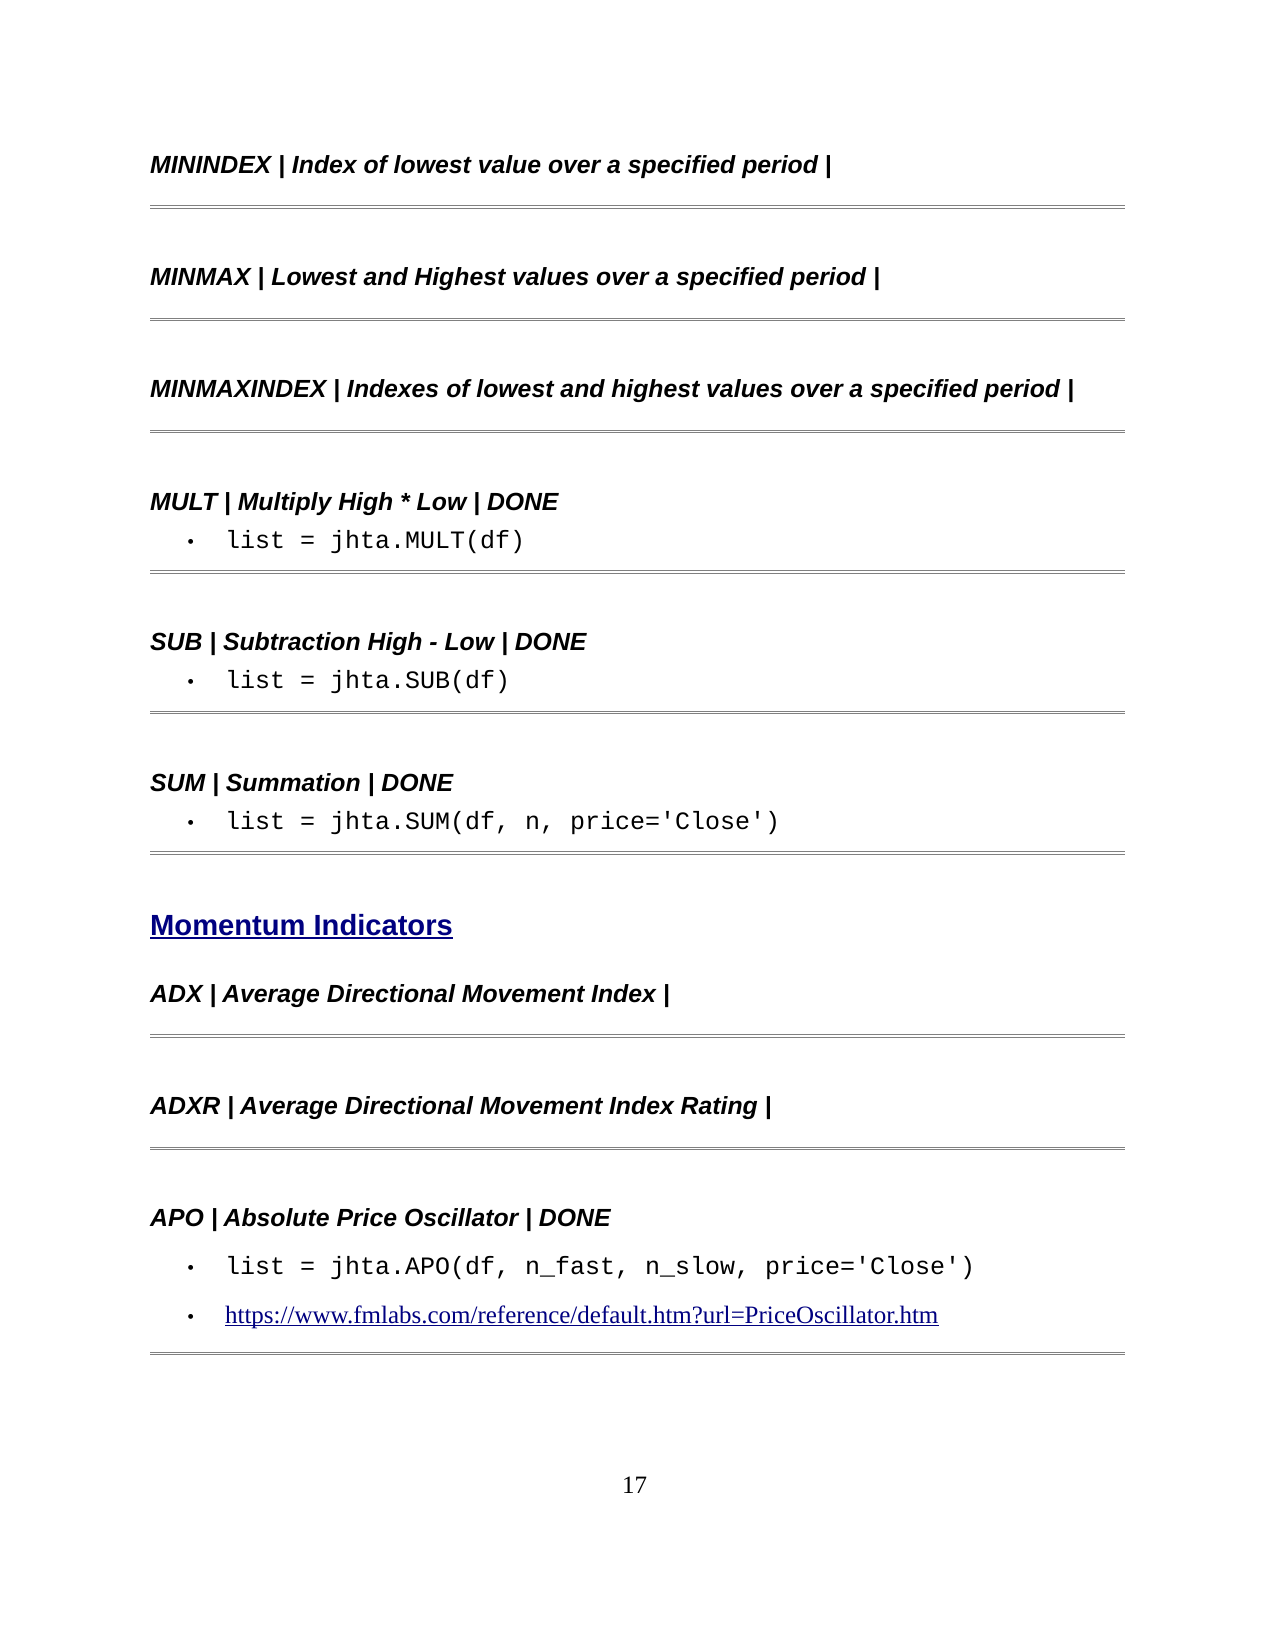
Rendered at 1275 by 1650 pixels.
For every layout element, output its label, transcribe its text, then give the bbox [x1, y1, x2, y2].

subtitle MINMAX | Lowest and Highest values over a specified period | [150, 262, 1125, 291]
subtitle APO | Absolute Price Oscillator | DONE [150, 1203, 1125, 1232]
list list = jhta.SUM(df, n, price='Close') [187, 809, 1125, 837]
list list = jhta.APO(df, n_fast, n_slow, price='Close') [187, 1253, 1125, 1282]
list list = jhta.MULT(df) [187, 528, 1125, 556]
subtitle SUB | Subtraction High - Low | DONE [150, 627, 1125, 656]
subtitle MULT | Multiply High * Low | DONE [150, 487, 1125, 515]
subtitle Momentum Indicators [150, 908, 1125, 942]
subtitle ADX | Average Directional Movement Index | [150, 979, 1125, 1008]
list https://www.fmlabs.com/reference/default.htm?url=PriceOscillator.htm [187, 1300, 1125, 1328]
subtitle ADXR | Average Directional Movement Index Rating | [150, 1091, 1125, 1120]
list list = jhta.SUB(df) [187, 668, 1125, 696]
subtitle SUM | Summation | DONE [150, 768, 1125, 796]
subtitle MINMAXINDEX | Indexes of lowest and highest values over a specified period | [150, 374, 1125, 403]
subtitle MININDEX | Index of lowest value over a specified period | [150, 150, 1125, 178]
